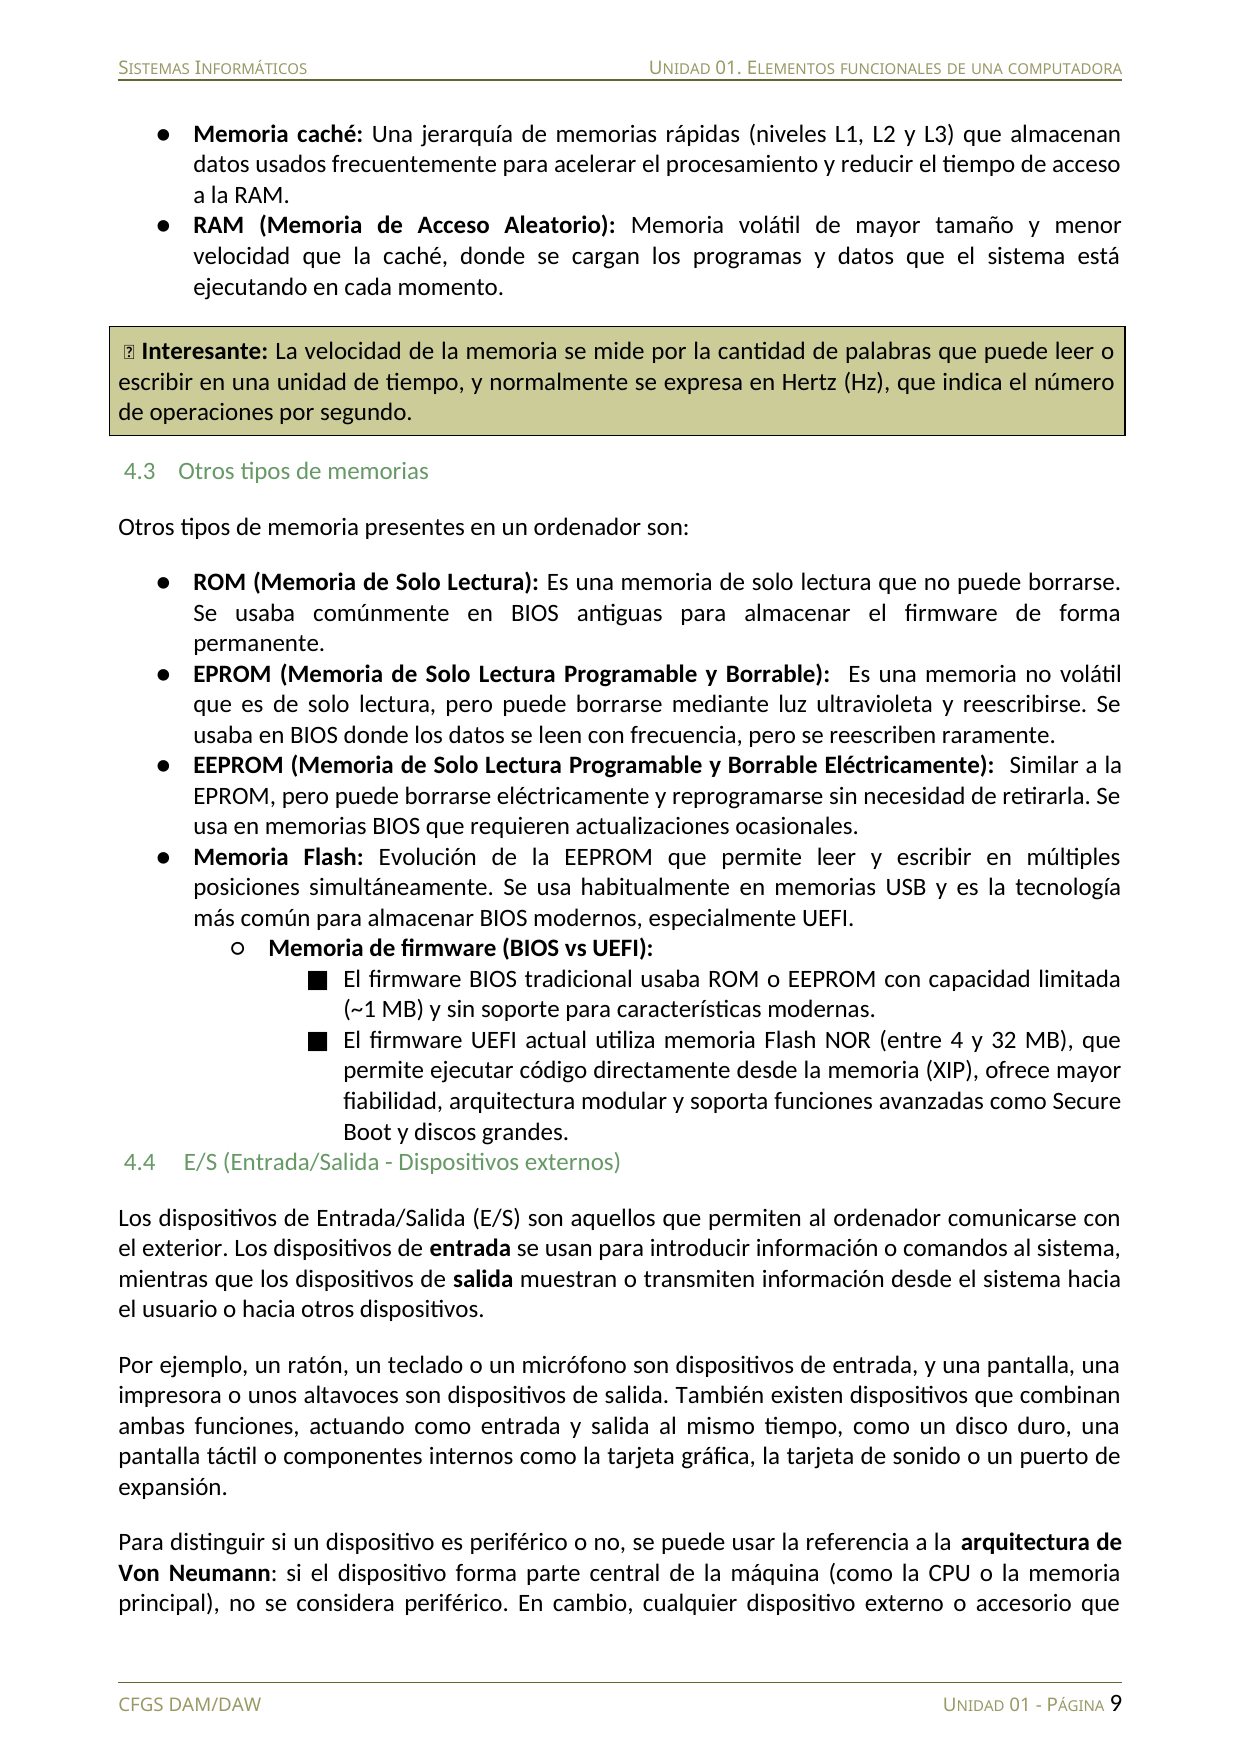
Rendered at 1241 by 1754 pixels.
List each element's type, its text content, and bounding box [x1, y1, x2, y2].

list El firmware UEFI actual utiliza memoria Flash NOR (entre 4 y 32 MB), que permite ejecutar código directamente desde la memoria (XIP), ofrece mayor fiabilidad, arquitectura modular y soporta funciones avanzadas como Secure Boot y discos grandes. [306, 1024, 1122, 1146]
list El firmware BIOS tradicional usaba ROM o EEPROM con capacidad limitada (~1 MB) y sin soporte para características modernas. [306, 963, 1122, 1024]
list Memoria caché: Una jerarquía de memorias rápidas (niveles L1, L2 y L3) que almacenan datos usados frecuentemente para acelerar el procesamiento y reducir el tiempo de acceso a la RAM. [156, 118, 1122, 209]
list EPROM (Memoria de Solo Lectura Programable y Borrable): Es una memoria no volátil que es de solo lectura, pero puede borrarse mediante luz ultravioleta y reescribirse. Se usaba en BIOS donde los datos se leen con frecuencia, pero se reescriben raramente. [156, 658, 1122, 749]
text Otros tipos de memoria presentes en un ordenador son: [118, 511, 1122, 541]
text 💬 Interesante: La velocidad de la memoria se mide por la cantidad de palabras que puede leer o escribir en una unidad de tiempo, y normalmente se expresa en Hertz (Hz), que indica el número de operaciones por segundo. [110, 327, 1124, 435]
text Los dispositivos de Entrada/Salida (E/S) son aquellos que permiten al ordenador comunicarse con el exterior. Los dispositivos de entrada se usan para introducir información o comandos al sistema, mientras que los dispositivos de salida muestran o transmiten información desde el sistema hacia el usuario o hacia otros dispositivos. [118, 1202, 1122, 1324]
subtitle Otros tipos de memorias [118, 455, 1122, 486]
list Memoria de firmware (BIOS vs UEFI): [231, 933, 1122, 963]
text Para distinguir si un dispositivo es periférico o no, se puede usar la referencia a la arquitectura de Von Neumann: si el dispositivo forma parte central de la máquina (como la CPU o la memoria principal), no se considera periférico. En cambio, cualquier dispositivo externo o accesorio que [118, 1526, 1122, 1618]
list ROM (Memoria de Solo Lectura): Es una memoria de solo lectura que no puede borrarse. Se usaba comúnmente en BIOS antiguas para almacenar el firmware de forma permanente. [156, 566, 1122, 658]
list EEPROM (Memoria de Solo Lectura Programable y Borrable Eléctricamente): Similar a la EPROM, pero puede borrarse eléctricamente y reprogramarse sin necesidad de retirarla. Se usa en memorias BIOS que requieren actualizaciones ocasionales. [156, 749, 1122, 841]
list Memoria Flash: Evolución de la EEPROM que permite leer y escribir en múltiples posiciones simultáneamente. Se usa habitualmente en memorias USB y es la tecnología más común para almacenar BIOS modernos, especialmente UEFI. [156, 841, 1122, 933]
list RAM (Memoria de Acceso Aleatorio): Memoria volátil de mayor tamaño y menor velocidad que la caché, donde se cargan los programas y datos que el sistema está ejecutando en cada momento. [156, 209, 1122, 301]
subtitle E/S (Entrada/Salida - Dispositivos externos) [118, 1146, 1122, 1177]
text Por ejemplo, un ratón, un teclado o un micrófono son dispositivos de entrada, y una pantalla, una impresora o unos altavoces son dispositivos de salida. También existen dispositivos que combinan ambas funciones, actuando como entrada y salida al mismo tiempo, como un disco duro, una pantalla táctil o componentes internos como la tarjeta gráfica, la tarjeta de sonido o un puerto de expansión. [118, 1349, 1122, 1501]
